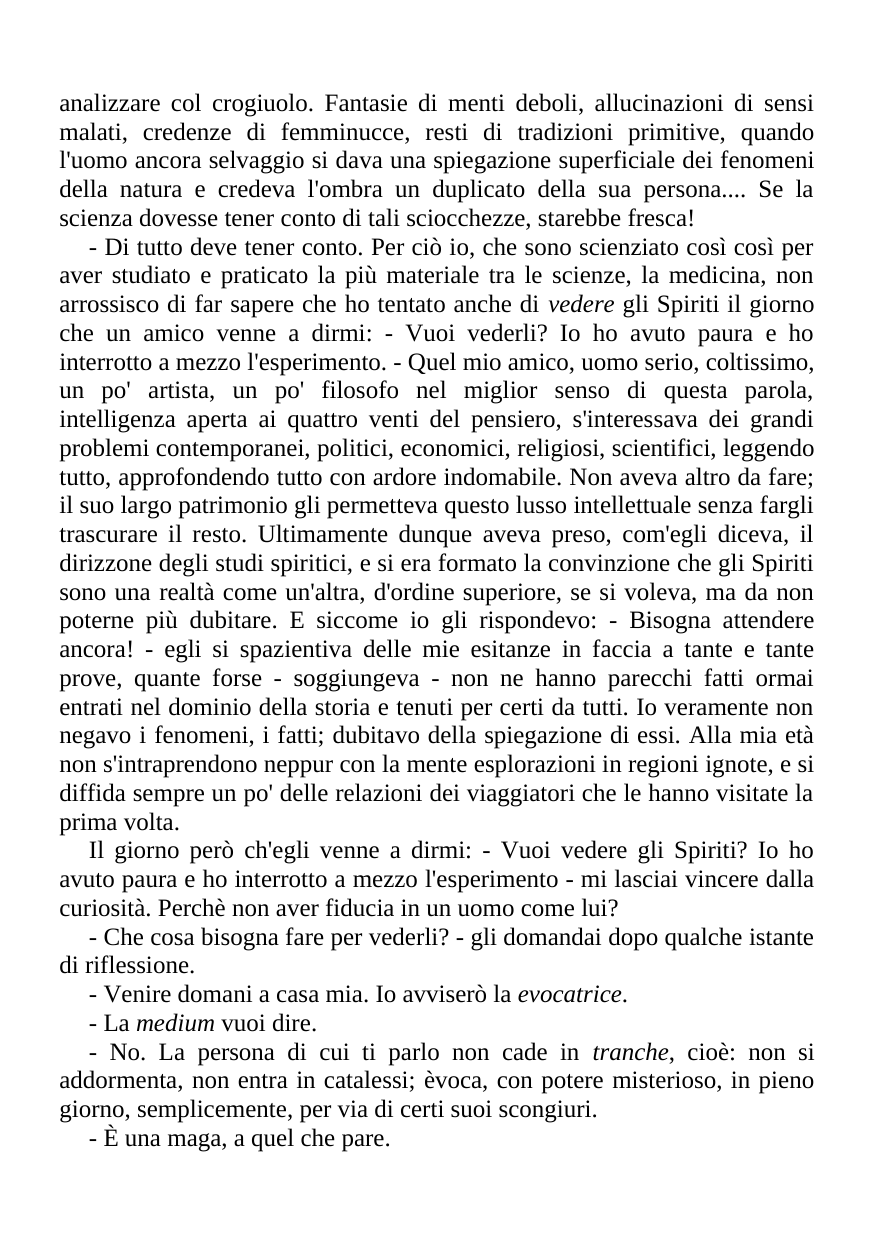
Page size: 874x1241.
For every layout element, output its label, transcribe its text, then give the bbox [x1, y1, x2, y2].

text - Venire domani a casa mia. Io avviserò la evocatrice. [59, 979, 815, 1008]
text - È una maga, a quel che pare. [59, 1123, 815, 1152]
text - No. La persona di cui ti parlo non cade in tranche, cioè: non si addormenta, non entra in catalessi; èvoca, con potere misterioso, in pieno giorno, semplicemente, per via di certi suoi scongiuri. [59, 1037, 815, 1123]
text Il giorno però ch'egli venne a dirmi: - Vuoi vedere gli Spiriti? Io ho avuto paura e ho interrotto a mezzo l'esperimento - mi lasciai vincere dalla curiosità. Perchè non aver fiducia in un uomo come lui? [59, 835, 815, 922]
text - La medium vuoi dire. [59, 1008, 815, 1037]
text - Che cosa bisogna fare per vederli? - gli domandai dopo qualche istante di riflessione. [59, 922, 815, 979]
text - Di tutto deve tener conto. Per ciò io, che sono scienziato così così per aver studiato e praticato la più materiale tra le scienze, la medicina, non arrossisco di far sapere che ho tentato anche di vedere gli Spiriti il giorno che un amico venne a dirmi: - Vuoi vederli? Io ho avuto paura e ho interrotto a mezzo l'esperimento. - Quel mio amico, uomo serio, coltissimo, un po' artista, un po' filosofo nel miglior senso di questa parola, intelligenza aperta ai quattro venti del pensiero, s'interessava dei grandi problemi contemporanei, politici, economici, religiosi, scientifici, leggendo tutto, approfondendo tutto con ardore indomabile. Non aveva altro da fare; il suo largo patrimonio gli permetteva questo lusso intellettuale senza fargli trascurare il resto. Ultimamente dunque aveva preso, com'egli diceva, il dirizzone degli studi spiritici, e si era formato la convinzione che gli Spiriti sono una realtà come un'altra, d'ordine superiore, se si voleva, ma da non poterne più dubitare. E siccome io gli rispondevo: - Bisogna attendere ancora! - egli si spazientiva delle mie esitanze in faccia a tante e tante prove, quante forse - soggiungeva - non ne hanno parecchi fatti ormai entrati nel dominio della storia e tenuti per certi da tutti. Io veramente non negavo i fenomeni, i fatti; dubitavo della spiegazione di essi. Alla mia età non s'intraprendono neppur con la mente esplorazioni in regioni ignote, e si diffida sempre un po' delle relazioni dei viaggiatori che le hanno visitate la prima volta. [59, 232, 815, 835]
text analizzare col crogiuolo. Fantasie di menti deboli, allucinazioni di sensi malati, credenze di femminucce, resti di tradizioni primitive, quando l'uomo ancora selvaggio si dava una spiegazione superficiale dei fenomeni della natura e credeva l'ombra un duplicato della sua persona.... Se la scienza dovesse tener conto di tali sciocchezze, starebbe fresca! [59, 88, 815, 232]
